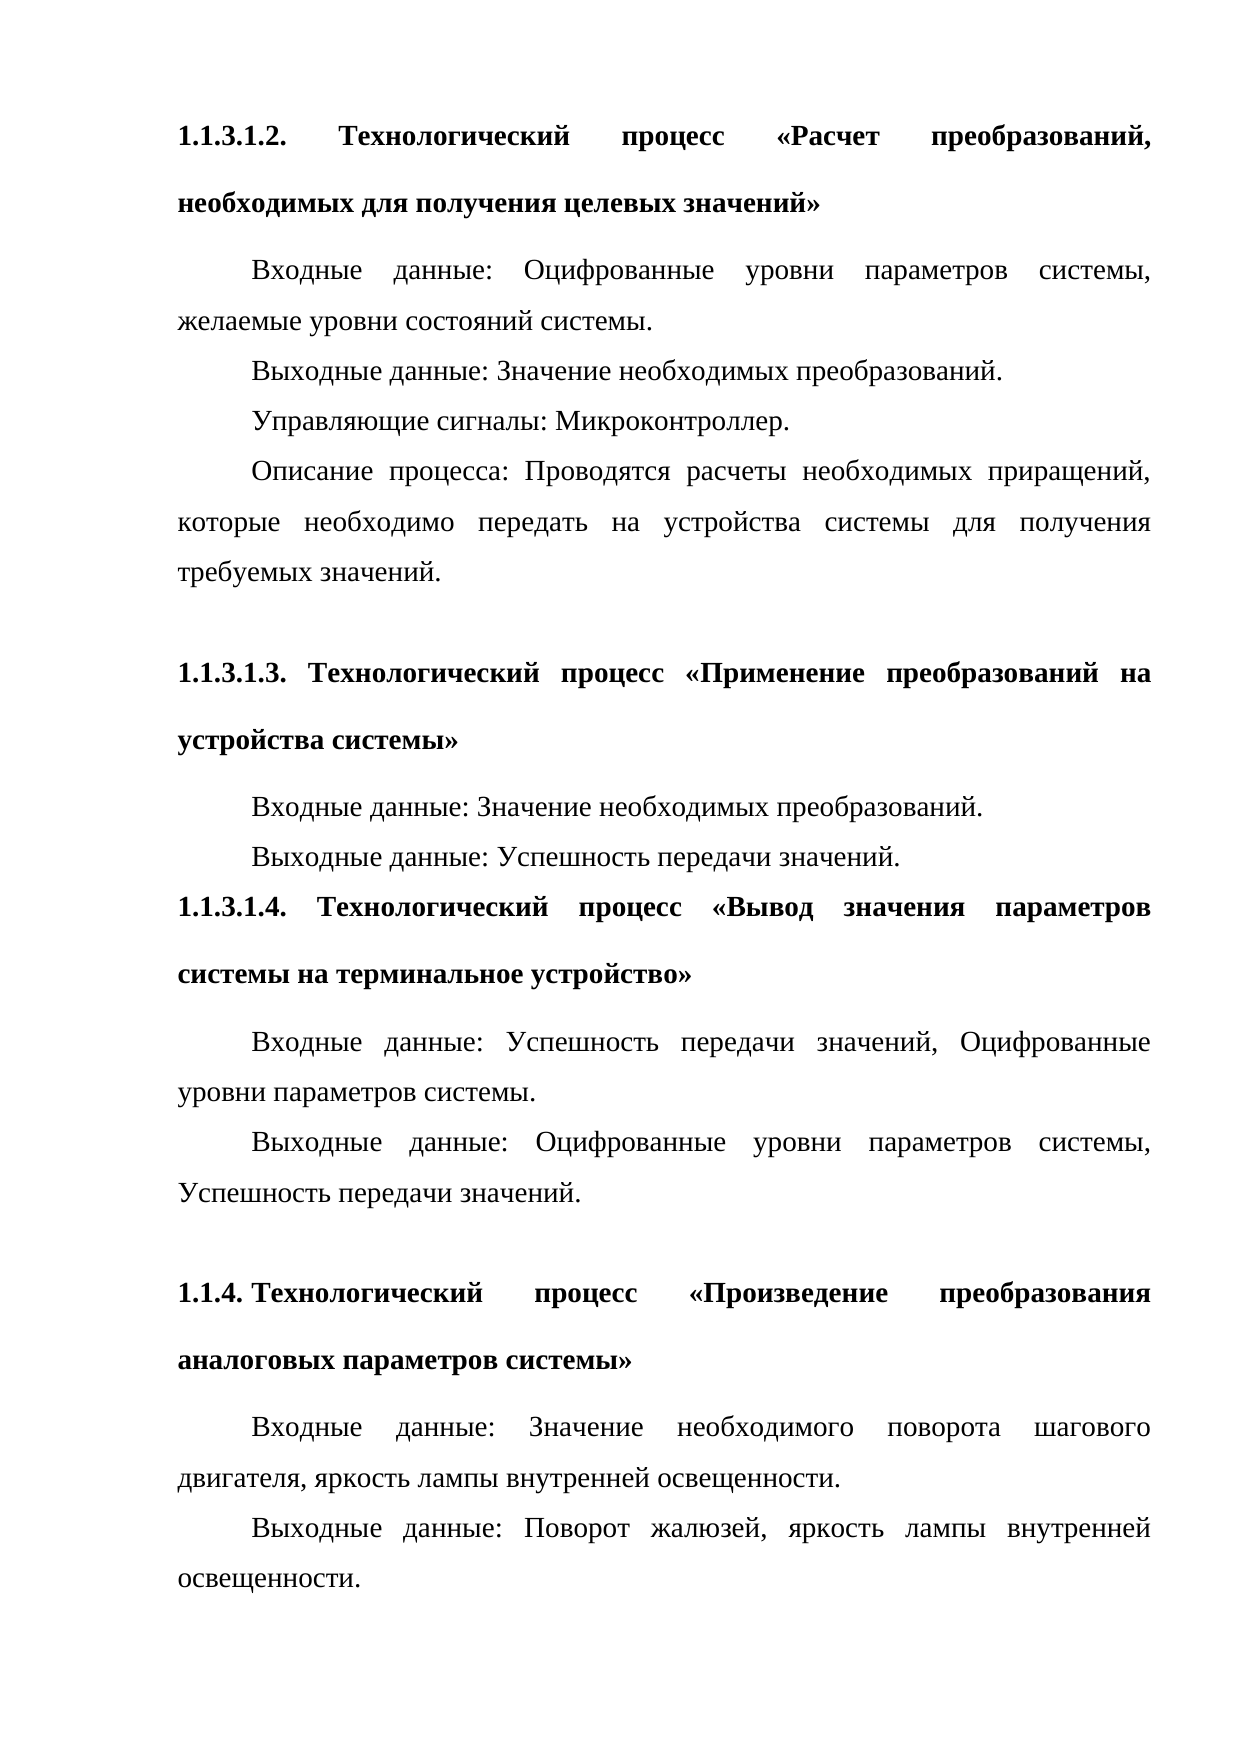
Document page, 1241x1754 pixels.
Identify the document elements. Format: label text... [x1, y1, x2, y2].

subtitle 1.1.3.1.3. Технологический процесс «Применение преобразований на устройства системы» [177, 655, 1152, 755]
text Входные данные: Оцифрованные уровни параметров системы, желаемые уровни состояний системы. [177, 252, 1152, 336]
text Описание процесса: Проводятся расчеты необходимых приращений, которые необходимо передать на устройства системы для получения требуемых значений. [177, 453, 1152, 588]
subtitle 1.1.4. Технологический процесс «Произведение преобразования аналоговых параметров системы» [177, 1275, 1152, 1376]
text Входные данные: Значение необходимых преобразований. [177, 789, 1152, 822]
subtitle 1.1.3.1.4. Технологический процесс «Вывод значения параметров системы на терминальное устройство» [177, 889, 1152, 990]
text Выходные данные: Поворот жалюзей, яркость лампы внутренней освещенности. [177, 1510, 1152, 1594]
text Выходные данные: Успешность передачи значений. [177, 839, 1152, 873]
text Входные данные: Значение необходимого поворота шагового двигателя, яркость лампы внутренней освещенности. [177, 1409, 1152, 1493]
text Входные данные: Успешность передачи значений, Оцифрованные уровни параметров системы. [177, 1024, 1152, 1108]
subtitle 1.1.3.1.2. Технологический процесс «Расчет преобразований, необходимых для получения целевых значений» [177, 118, 1152, 219]
text Выходные данные: Оцифрованные уровни параметров системы, Успешность передачи значений. [177, 1124, 1152, 1208]
text Управляющие сигналы: Микроконтроллер. [177, 403, 1152, 437]
text Выходные данные: Значение необходимых преобразований. [177, 353, 1152, 386]
